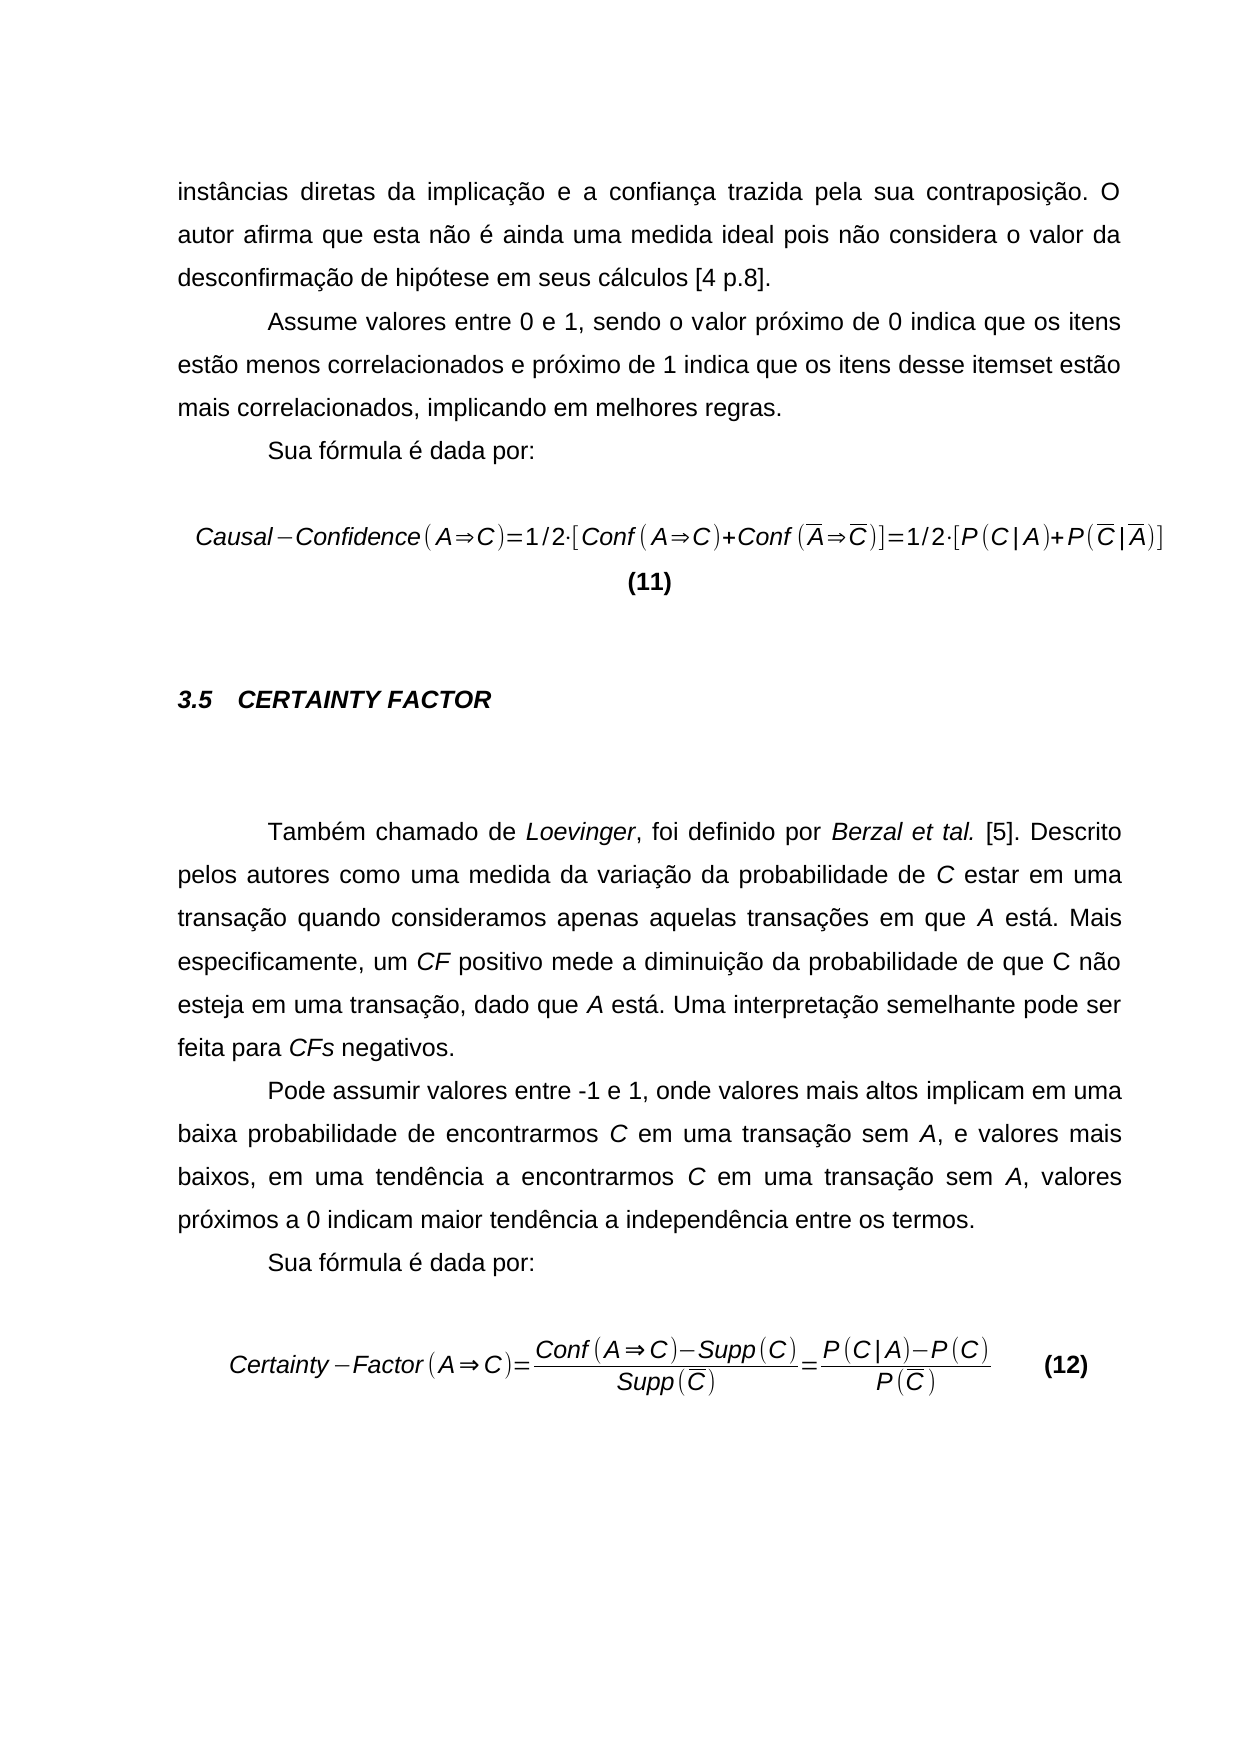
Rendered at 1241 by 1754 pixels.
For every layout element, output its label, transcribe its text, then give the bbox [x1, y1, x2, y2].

subtitle CERTAINTY FACTOR [177, 684, 1122, 713]
text Sua fórmula é dada por: [177, 1248, 1122, 1277]
text Pode assumir valores entre -1 e 1, onde valores mais altos implicam em uma baixa probabilidade de encontrarmos C em uma transação sem A, e valores mais baixos, em uma tendência a encontrarmos C em uma transação sem A, valores próximos a 0 indicam maior tendência a independência entre os termos. [177, 1076, 1122, 1234]
text (12) [177, 1334, 1122, 1398]
text Também chamado de Loevinger, foi definido por Berzal et tal. [5]. Descrito pelos autores como uma medida da variação da probabilidade de C estar em uma transação quando consideramos apenas aquelas transações em que A está. Mais especificamente, um CF positivo mede a diminuição da probabilidade de que C não esteja em uma transação, dado que A está. Uma interpretação semelhante pode ser feita para CFs negativos. [177, 817, 1122, 1061]
text instâncias diretas da implicação e a confiança trazida pela sua contraposição. O autor afirma que esta não é ainda uma medida ideal pois não considera o valor da desconfirmação de hipótese em seus cálculos [4 p.8]. [177, 177, 1122, 292]
text (11) [177, 522, 1122, 595]
text Sua fórmula é dada por: [177, 436, 1122, 465]
text Assume valores entre 0 e 1, sendo o valor próximo de 0 indica que os itens estão menos correlacionados e próximo de 1 indica que os itens desse itemset estão mais correlacionados, implicando em melhores regras. [177, 307, 1122, 422]
